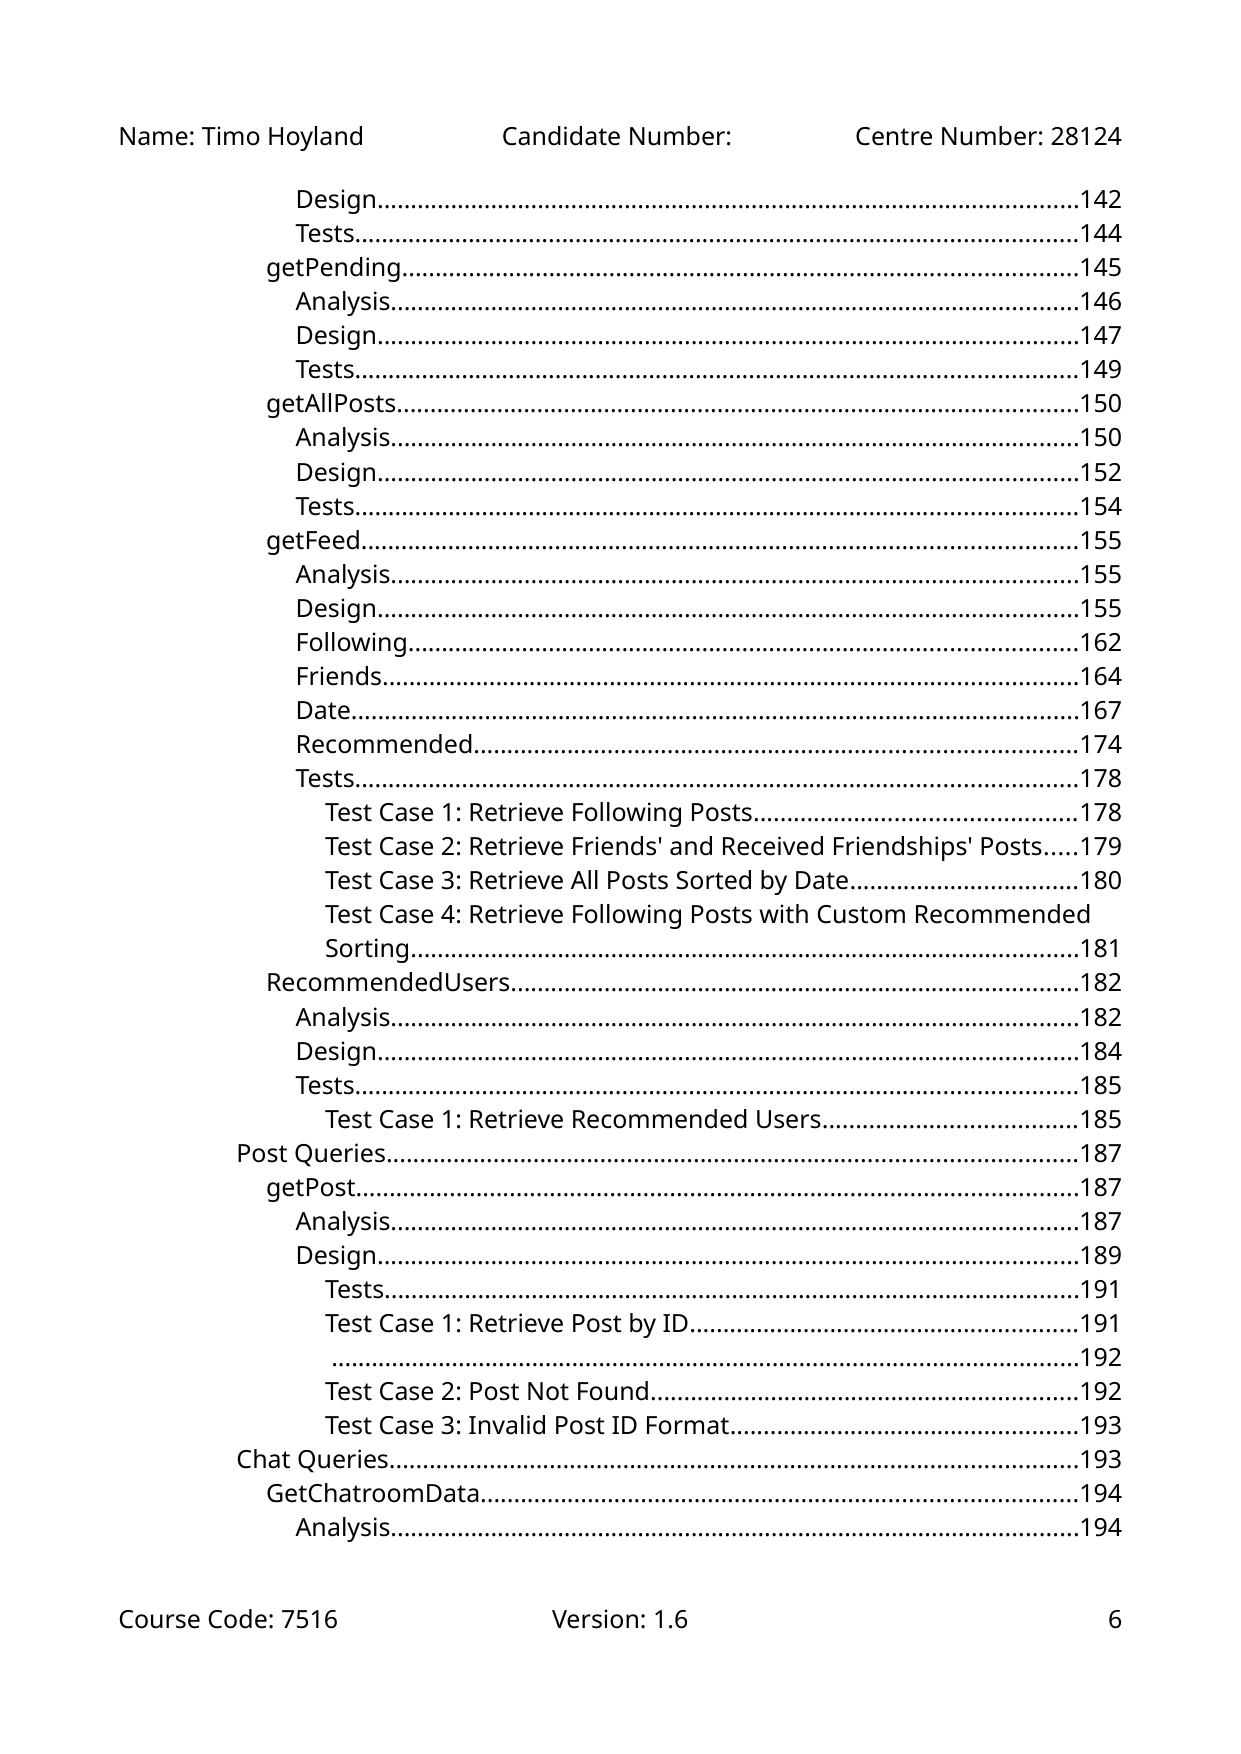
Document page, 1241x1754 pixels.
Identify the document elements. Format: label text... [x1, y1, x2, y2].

text Design 147 [295, 318, 1122, 352]
text Analysis 146 [295, 284, 1122, 318]
text Date 167 [295, 693, 1122, 727]
text RecommendedUsers 182 [266, 965, 1122, 999]
text Recommended 174 [295, 727, 1122, 761]
text Test Case 1: Retrieve Recommended Users 185 [325, 1101, 1122, 1135]
text Test Case 2: Post Not Found 192 [325, 1374, 1122, 1408]
text Design 152 [295, 454, 1122, 488]
text Test Case 1: Retrieve Post by ID 191 [325, 1306, 1122, 1340]
text 192 [325, 1340, 1122, 1374]
text Chat Queries 193 [236, 1442, 1122, 1476]
text Following 162 [295, 624, 1122, 658]
text Analysis 187 [295, 1203, 1122, 1238]
text Analysis 150 [295, 420, 1122, 454]
text Post Queries 187 [236, 1135, 1122, 1169]
text getFeed 155 [266, 522, 1122, 556]
text Analysis 155 [295, 556, 1122, 590]
text Tests 154 [295, 488, 1122, 522]
text getPost 187 [266, 1169, 1122, 1203]
text Design 155 [295, 590, 1122, 624]
text GetChatroomData 194 [266, 1476, 1122, 1510]
text Test Case 4: Retrieve Following Posts with Custom Recommended Sorting 181 [325, 897, 1122, 965]
text Tests 185 [295, 1067, 1122, 1101]
text Tests 144 [295, 216, 1122, 250]
text Design 184 [295, 1033, 1122, 1067]
text Analysis 194 [295, 1510, 1122, 1544]
text Design 142 [295, 182, 1122, 216]
text Tests 149 [295, 352, 1122, 386]
text Analysis 182 [295, 999, 1122, 1033]
text Test Case 2: Retrieve Friends' and Received Friendships' Posts 179 [325, 829, 1122, 863]
text getAllPosts 150 [266, 386, 1122, 420]
text getPending 145 [266, 250, 1122, 284]
text Test Case 1: Retrieve Following Posts 178 [325, 795, 1122, 829]
text Tests 191 [325, 1272, 1122, 1306]
text Friends 164 [295, 658, 1122, 693]
text Tests 178 [295, 761, 1122, 795]
text Design 189 [295, 1238, 1122, 1272]
text Test Case 3: Retrieve All Posts Sorted by Date 180 [325, 863, 1122, 897]
text Test Case 3: Invalid Post ID Format 193 [325, 1408, 1122, 1442]
